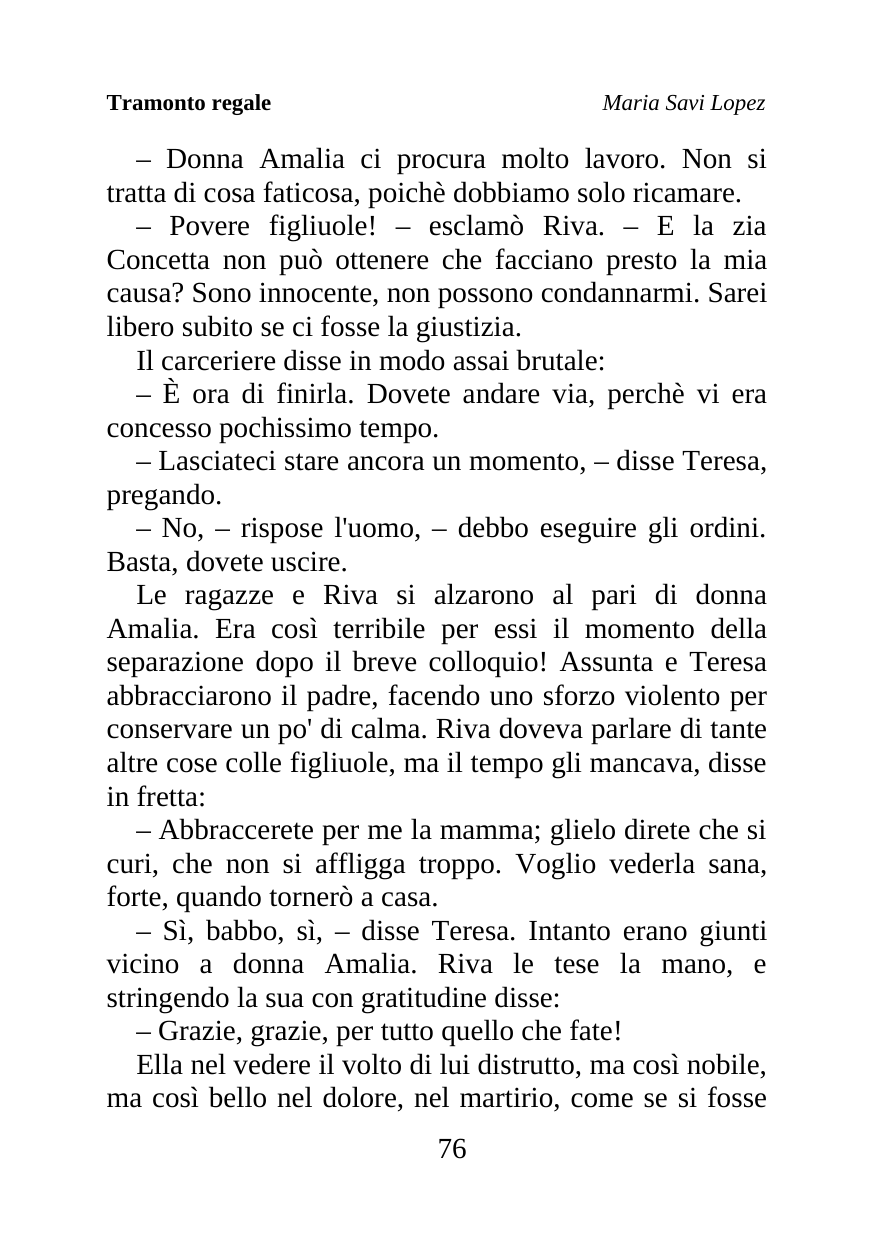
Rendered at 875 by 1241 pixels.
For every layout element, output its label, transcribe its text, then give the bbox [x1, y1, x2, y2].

text – Grazie, grazie, per tutto quello che fate! [106, 1013, 768, 1047]
text – Donna Amalia ci procura molto lavoro. Non si tratta di cosa faticosa, poichè dobbiamo solo ricamare. [106, 141, 768, 208]
text – Lasciateci stare ancora un momento, – disse Teresa, pregando. [106, 443, 768, 510]
text – No, – rispose l'uomo, – debbo eseguire gli ordini. Basta, dovete uscire. [106, 510, 768, 577]
text – Povere figliuole! – esclamò Riva. – E la zia Concetta non può ottenere che facciano presto la mia causa? Sono innocente, non possono condannarmi. Sarei libero subito se ci fosse la giustizia. [106, 208, 768, 343]
text Ella nel vedere il volto di lui distrutto, ma così nobile, ma così bello nel dolore, nel martirio, come se si fosse [106, 1047, 768, 1114]
text – È ora di finirla. Dovete andare via, perchè vi era concesso pochissimo tempo. [106, 376, 768, 443]
text – Abbraccerete per me la mamma; glielo direte che si curi, che non si affligga troppo. Voglio vederla sana, forte, quando tornerò a casa. [106, 812, 768, 913]
text – Sì, babbo, sì, – disse Teresa. Intanto erano giunti vicino a donna Amalia. Riva le tese la mano, e stringendo la sua con gratitudine disse: [106, 913, 768, 1013]
text Il carceriere disse in modo assai brutale: [106, 343, 768, 376]
text Le ragazze e Riva si alzarono al pari di donna Amalia. Era così terribile per essi il momento della separazione dopo il breve colloquio! Assunta e Teresa abbracciarono il padre, facendo uno sforzo violento per conservare un po' di calma. Riva doveva parlare di tante altre cose colle figliuole, ma il tempo gli mancava, disse in fretta: [106, 577, 768, 812]
